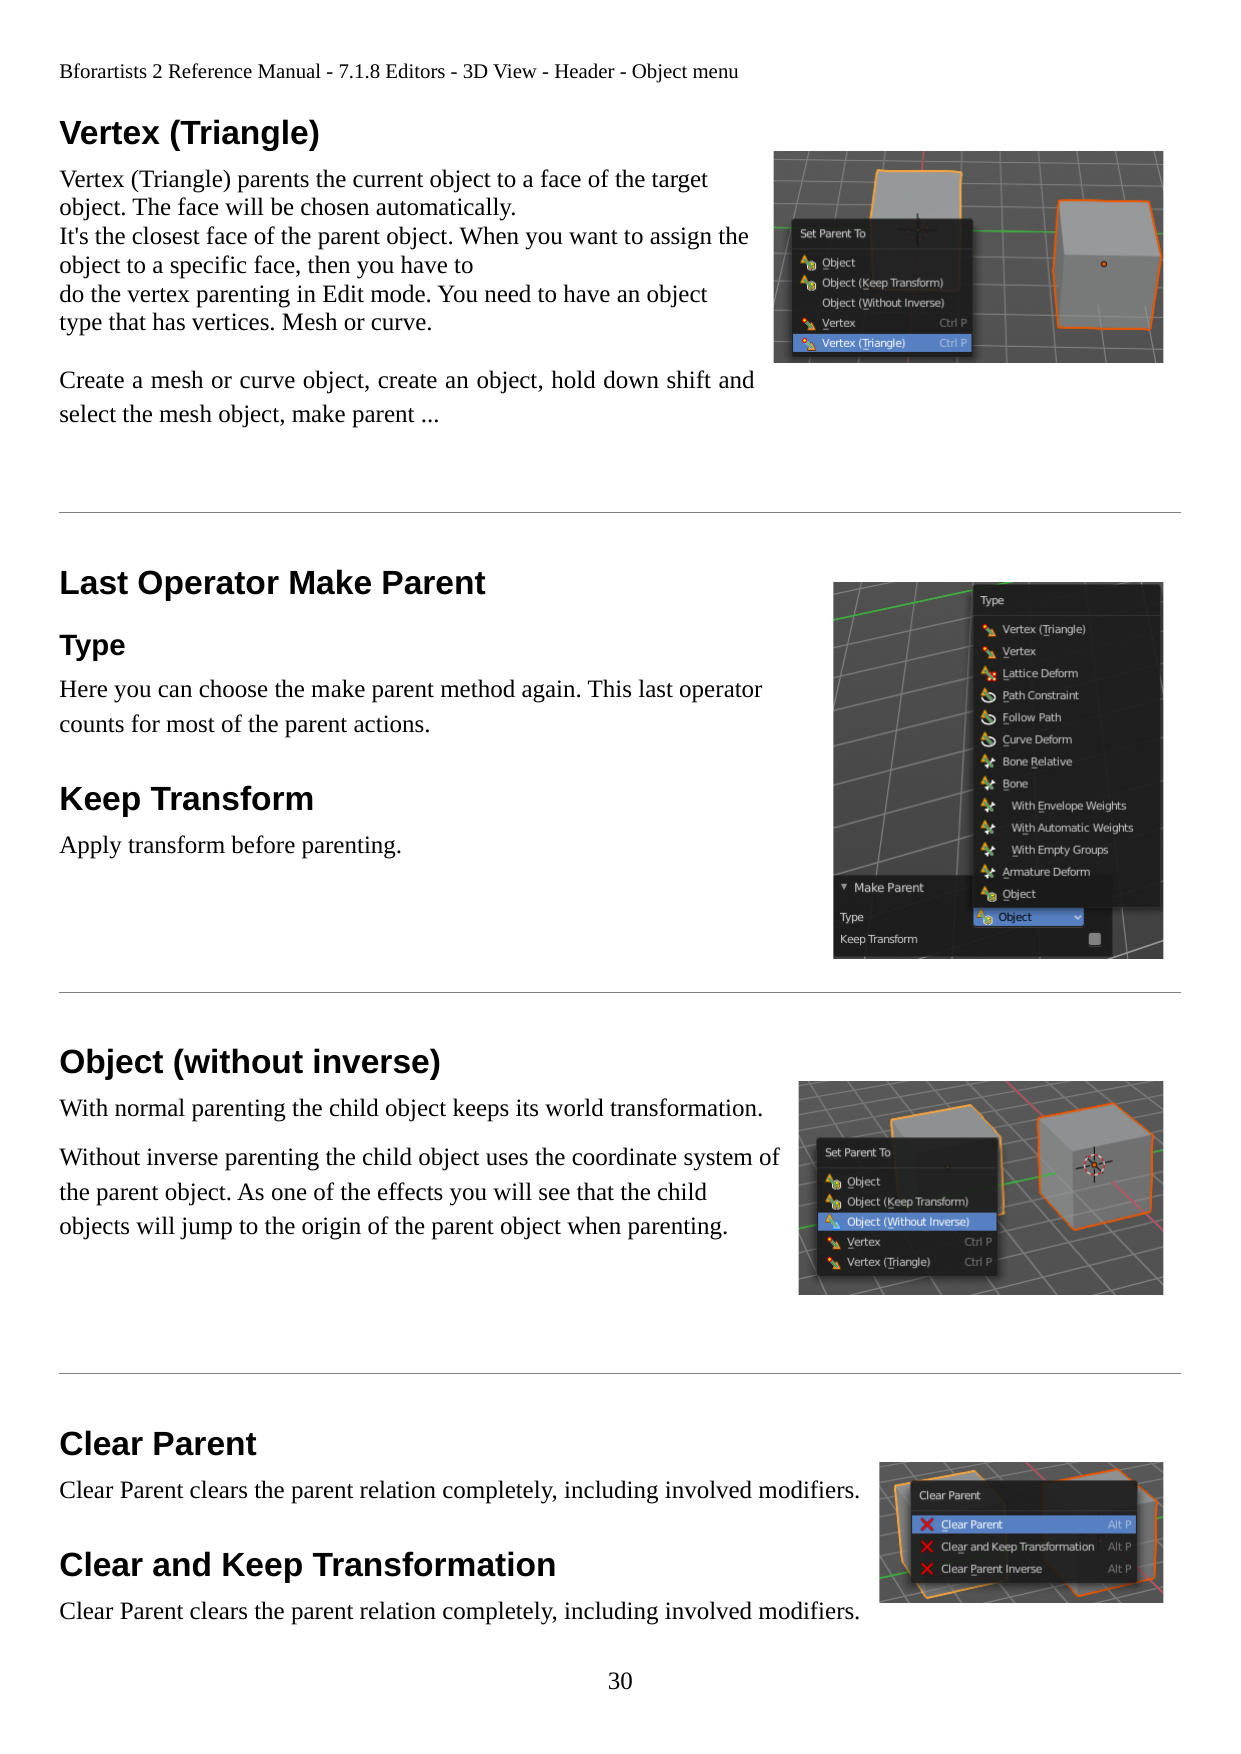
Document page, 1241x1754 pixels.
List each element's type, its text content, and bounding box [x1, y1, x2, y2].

text Apply transform before parenting. [59, 830, 833, 859]
subtitle [1164, 779, 1181, 818]
text With normal parenting the child object keeps its world transformation. [59, 1093, 798, 1122]
subtitle Last Operator Make Parent [59, 563, 1181, 601]
text It's the closest face of the parent object. When you want to assign the object to a specific face, then you have to [59, 221, 773, 279]
subtitle Vertex (Triangle) [59, 113, 1181, 151]
text do the vertex parenting in Edit mode. You need to have an object type that has vertices. Mesh or curve. [59, 279, 773, 336]
subtitle Clear and Keep Transformation [59, 1545, 879, 1583]
subtitle [1164, 1545, 1181, 1583]
text Here you can choose the make parent method again. This last operator counts for most of the parent actions. [59, 674, 833, 738]
subtitle Type [59, 628, 833, 662]
text Without inverse parenting the child object uses the coordinate system of the parent object. As one of the effects you will see that the child objects will jump to the origin of the parent object when parenting. [59, 1142, 798, 1240]
subtitle Clear Parent [59, 1424, 1181, 1462]
picture [879, 1462, 1164, 1603]
subtitle Keep Transform [59, 779, 833, 818]
subtitle Object (without inverse) [59, 1042, 1181, 1081]
text Clear Parent clears the parent relation completely, including involved modifiers. [59, 1475, 879, 1503]
picture [773, 151, 1164, 363]
text Vertex (Triangle) parents the current object to a face of the target object. The face will be chosen automatically. [59, 164, 773, 221]
subtitle [1164, 628, 1181, 662]
text Clear Parent clears the parent relation completely, including involved modifiers. [59, 1596, 1181, 1624]
picture [833, 582, 1164, 959]
text Create a mesh or curve object, create an object, hold down shift and select the mesh object, make parent ... [59, 365, 1181, 428]
picture [798, 1081, 1164, 1295]
